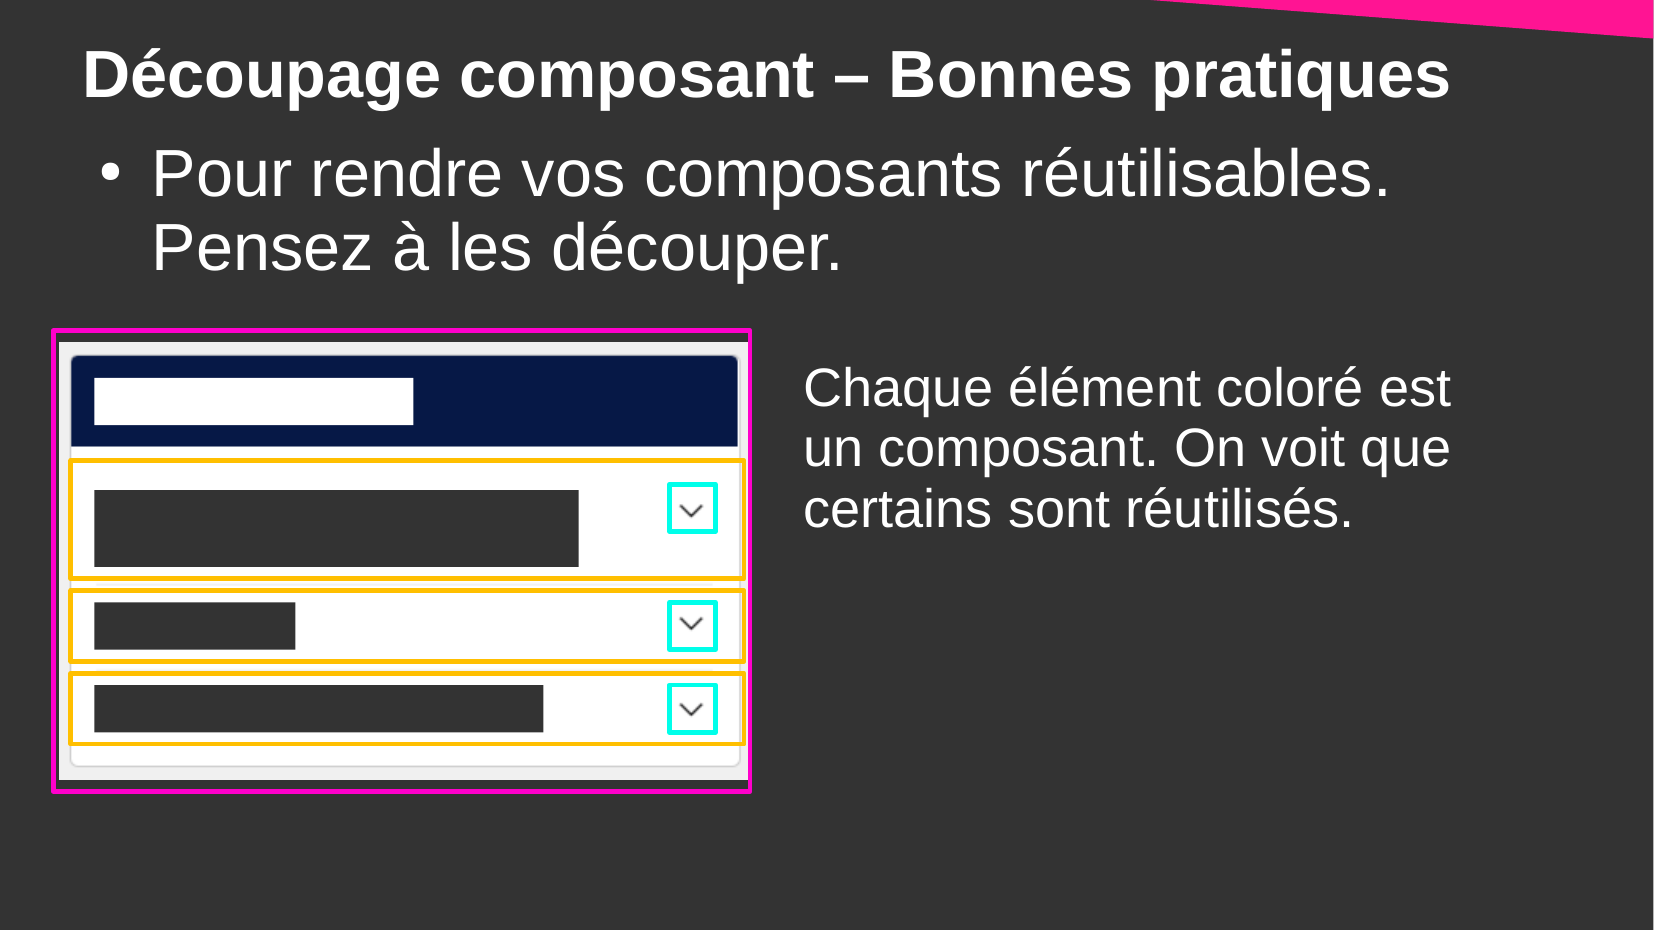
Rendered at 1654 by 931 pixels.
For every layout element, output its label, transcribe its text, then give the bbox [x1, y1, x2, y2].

title Découpage composant – Bonnes pratiques [82, 37, 1571, 112]
text_box [94, 602, 296, 650]
list Pour rendre vos composants réutilisables. Pensez à les découper. [80, 135, 1620, 296]
picture [59, 342, 748, 781]
text_box [1150, 0, 1654, 39]
text_box [94, 685, 544, 733]
text_box [94, 490, 579, 567]
text_box [94, 377, 414, 426]
list Chaque élément coloré est un composant. On voit que certains sont réutilisés. [803, 357, 1477, 603]
